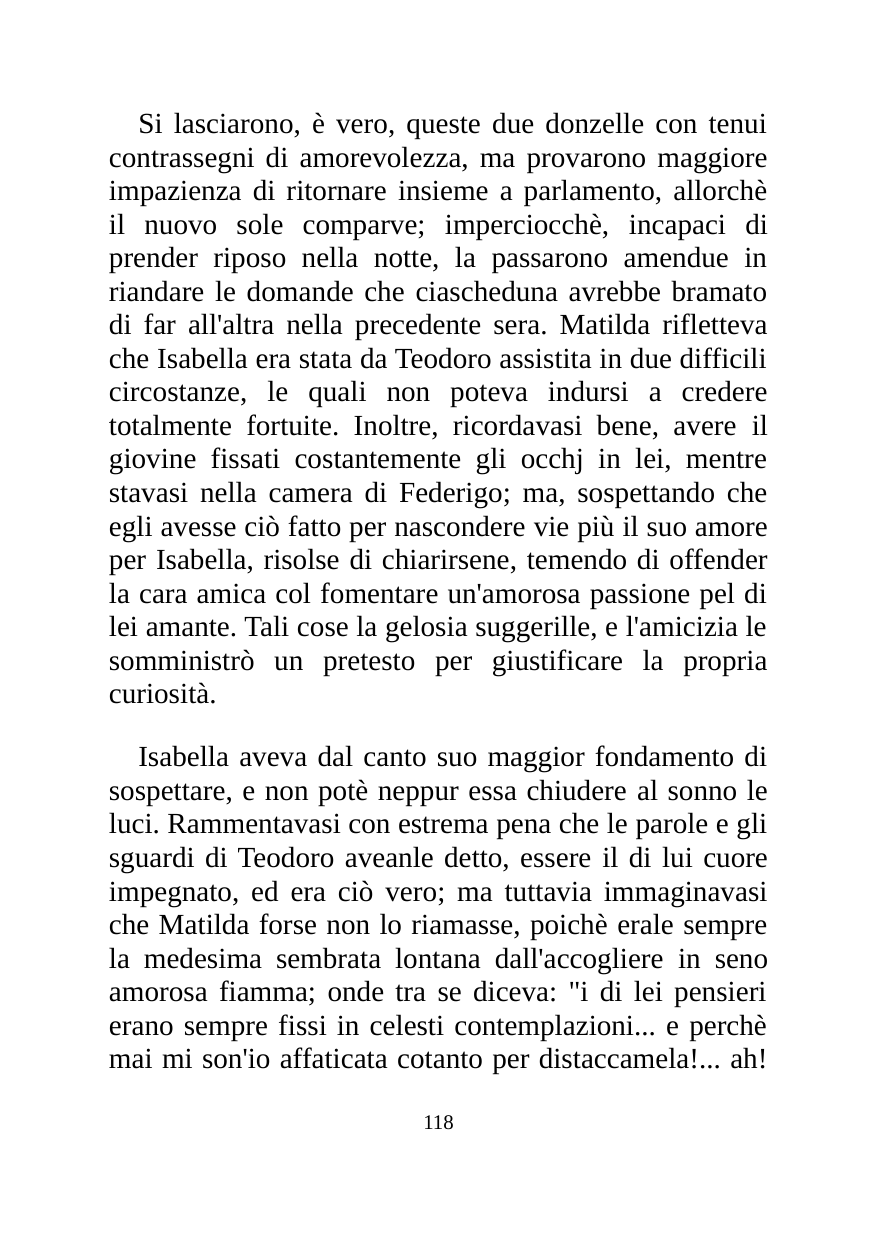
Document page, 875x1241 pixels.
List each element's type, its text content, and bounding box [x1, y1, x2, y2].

text Si lasciarono, è vero, queste due donzelle con tenui contrassegni di amorevolezza, ma provarono maggiore impazienza di ritornare insieme a parlamento, allorchè il nuovo sole comparve; imperciocchè, incapaci di prender riposo nella notte, la passarono amendue in riandare le domande che ciascheduna avrebbe bramato di far all'altra nella precedente sera. Matilda rifletteva che Isabella era stata da Teodoro assistita in due difficili circostanze, le quali non poteva indursi a credere totalmente fortuite. Inoltre, ricordavasi bene, avere il giovine fissati costantemente gli occhj in lei, mentre stavasi nella camera di Federigo; ma, sospettando che egli avesse ciò fatto per nascondere vie più il suo amore per Isabella, risolse di chiarirsene, temendo di offender la cara amica col fomentare un'amorosa passione pel di lei amante. Tali cose la gelosia suggerille, e l'amicizia le somministrò un pretesto per giustificare la propria curiosità. [109, 106, 768, 710]
text Isabella aveva dal canto suo maggior fondamento di sospettare, e non potè neppur essa chiudere al sonno le luci. Rammentavasi con estrema pena che le parole e gli sguardi di Teodoro aveanle detto, essere il di lui cuore impegnato, ed era ciò vero; ma tuttavia immaginavasi che Matilda forse non lo riamasse, poichè erale sempre la medesima sembrata lontana dall'accogliere in seno amorosa fiamma; onde tra se diceva: "i di lei pensieri erano sempre fissi in celesti contemplazioni... e perchè mai mi son'io affaticata cotanto per distaccamela!... ah! [109, 739, 768, 1075]
